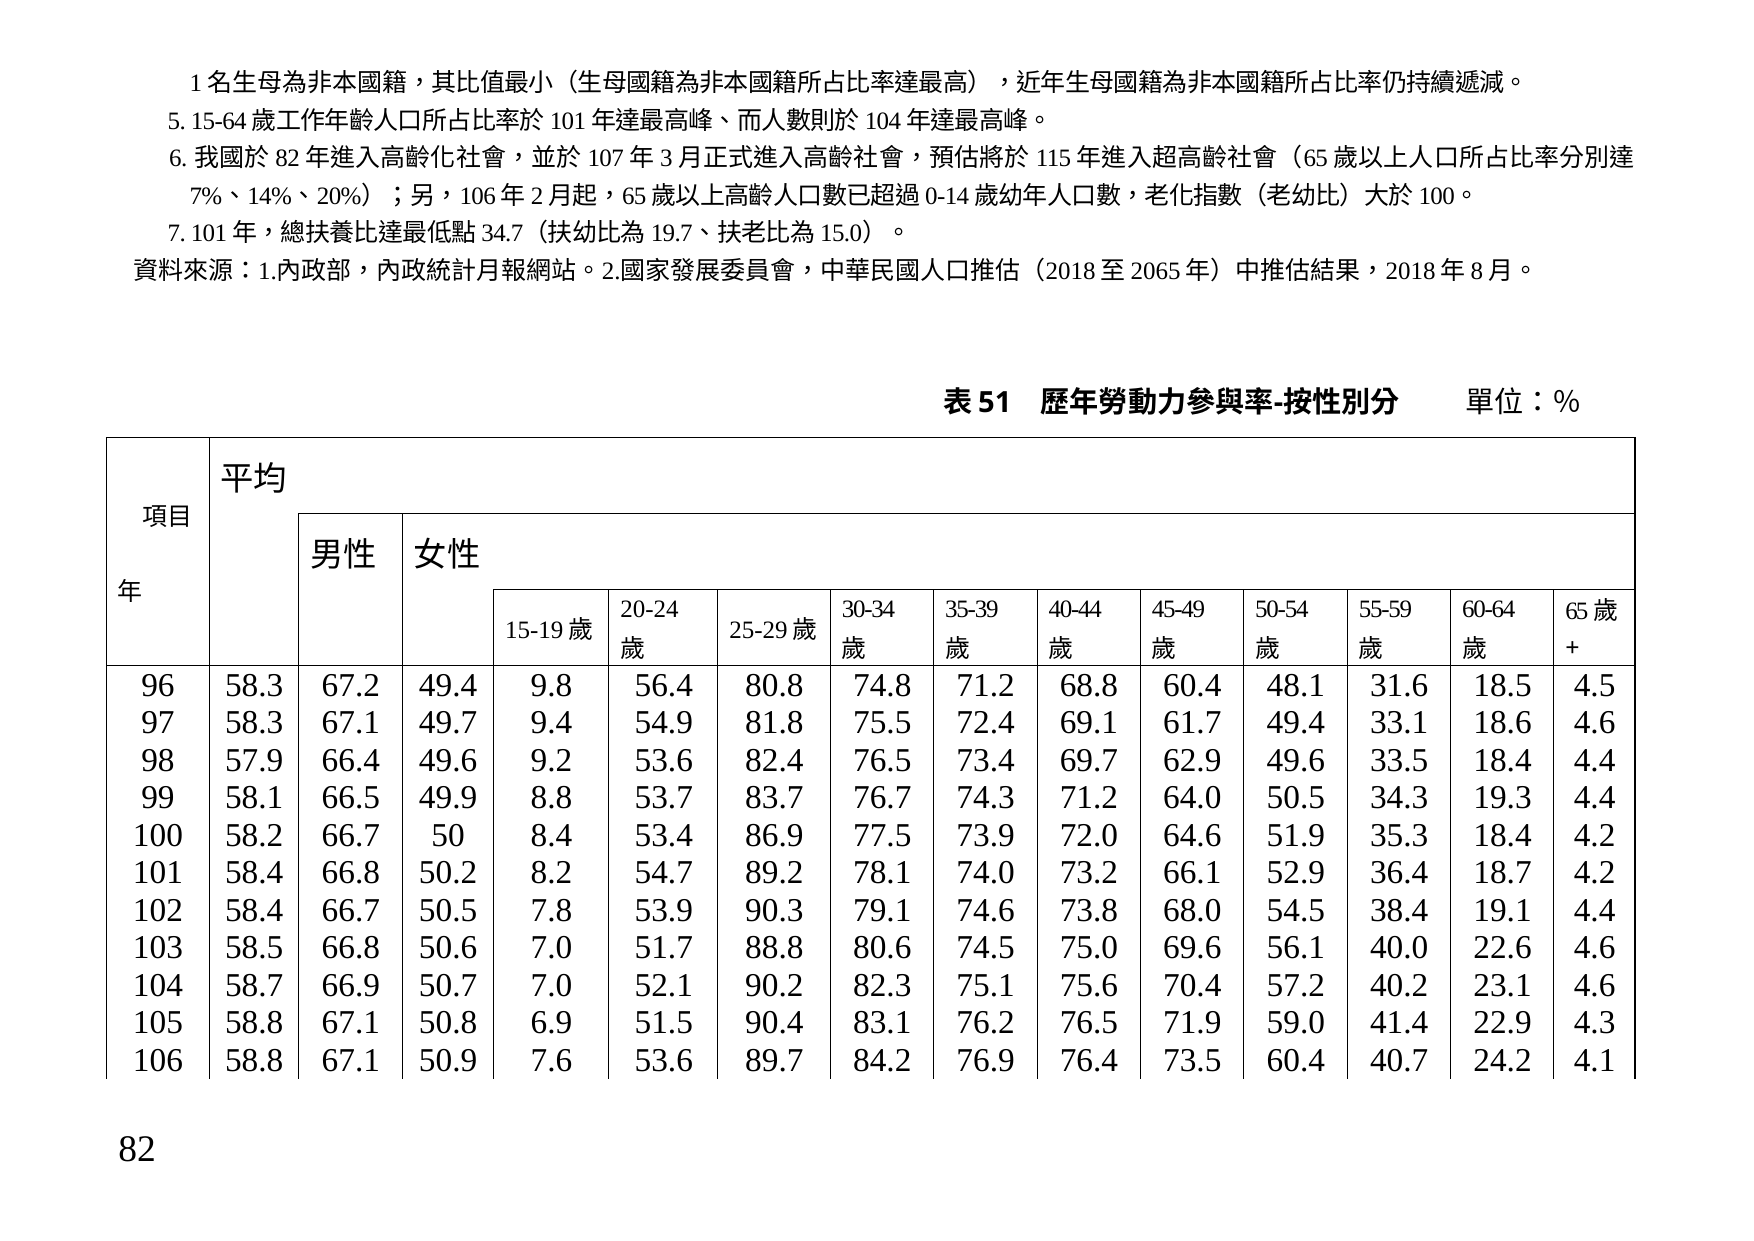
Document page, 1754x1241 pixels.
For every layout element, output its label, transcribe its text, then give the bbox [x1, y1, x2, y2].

table_cell 82.4 [718, 741, 830, 779]
table_cell [830, 514, 934, 589]
table_cell 84.2 [831, 1041, 933, 1079]
table_cell 74.6 [934, 891, 1037, 929]
table_header [299, 438, 402, 513]
table_cell 76.4 [1038, 1041, 1140, 1079]
table_cell 66.7 [299, 816, 402, 854]
table_cell 76.5 [831, 741, 933, 779]
table_cell 7.6 [494, 1041, 608, 1079]
table_cell 73.8 [1038, 891, 1140, 929]
table_cell 74.5 [934, 929, 1037, 966]
table_cell 7.8 [494, 891, 608, 929]
table_cell [403, 589, 493, 665]
table_cell 50.5 [1244, 779, 1347, 816]
table_cell 23.1 [1451, 966, 1553, 1004]
table_cell 88.8 [718, 929, 830, 966]
table_cell 74.3 [934, 779, 1037, 816]
table_header [494, 438, 609, 513]
table_cell 100 [107, 816, 209, 854]
table_cell [1037, 514, 1140, 589]
table_cell 8.4 [494, 816, 608, 854]
table_cell [1451, 514, 1554, 589]
table_cell 56.4 [609, 666, 717, 704]
table_cell 103 [107, 929, 209, 966]
table_cell 58.4 [210, 854, 298, 891]
table_cell 50.5 [403, 891, 493, 929]
table_cell 9.2 [494, 741, 608, 779]
table_cell 19.3 [1451, 779, 1553, 816]
table_cell 51.7 [609, 929, 717, 966]
table_cell [210, 513, 298, 589]
table_cell 49.4 [403, 666, 493, 704]
table_cell 4.4 [1554, 741, 1634, 779]
table_cell 73.9 [934, 816, 1037, 854]
text 表51 歷年勞動力參與率-按性別分 單位：％ [118, 362, 1582, 437]
table_header [609, 438, 718, 513]
table_cell 40.2 [1348, 966, 1450, 1004]
table_cell 76.9 [934, 1041, 1037, 1079]
table_cell 60.4 [1244, 1041, 1347, 1079]
table_cell 66.1 [1141, 854, 1243, 891]
table_cell 49.7 [403, 704, 493, 741]
table_cell 49.6 [1244, 741, 1347, 779]
table_cell 57.9 [210, 741, 298, 779]
table_cell [1554, 514, 1634, 589]
table_cell 69.1 [1038, 704, 1140, 741]
table_cell 50 [403, 816, 493, 854]
table_cell 50.8 [403, 1004, 493, 1041]
table_cell 73.5 [1141, 1041, 1243, 1079]
table_cell 18.5 [1451, 666, 1553, 704]
table_header [1244, 438, 1347, 513]
table_cell 50-54歲 [1244, 590, 1347, 665]
table_cell 56.1 [1244, 929, 1347, 966]
table_cell 4.4 [1554, 779, 1634, 816]
table_cell 67.1 [299, 1004, 402, 1041]
table_cell 60.4 [1141, 666, 1243, 704]
table_cell 99 [107, 779, 209, 816]
table_cell 66.8 [299, 854, 402, 891]
table_cell 30-34歲 [831, 590, 933, 665]
table_header [718, 438, 830, 513]
table_cell 74.0 [934, 854, 1037, 891]
table_cell 50.9 [403, 1041, 493, 1079]
table_cell 8.2 [494, 854, 608, 891]
table_cell 22.6 [1451, 929, 1553, 966]
table_cell 40.7 [1348, 1041, 1450, 1079]
table_cell 90.2 [718, 966, 830, 1004]
table_cell 52.9 [1244, 854, 1347, 891]
table_cell [1244, 514, 1347, 589]
table_header [1347, 438, 1451, 513]
table_cell 58.7 [210, 966, 298, 1004]
table_cell [1140, 514, 1244, 589]
table_cell 77.5 [831, 816, 933, 854]
table_cell 4.2 [1554, 854, 1634, 891]
table_cell 75.5 [831, 704, 933, 741]
table_cell 34.3 [1348, 779, 1450, 816]
table_cell 58.8 [210, 1041, 298, 1079]
table_cell 96 [107, 666, 209, 704]
table_cell 48.1 [1244, 666, 1347, 704]
table_cell 68.8 [1038, 666, 1140, 704]
table_cell 58.3 [210, 666, 298, 704]
table_cell 40.0 [1348, 929, 1450, 966]
table_cell 79.1 [831, 891, 933, 929]
table_cell 68.0 [1141, 891, 1243, 929]
table_cell 18.7 [1451, 854, 1553, 891]
table_cell 6.9 [494, 1004, 608, 1041]
table_cell 53.4 [609, 816, 717, 854]
table_cell 50.7 [403, 966, 493, 1004]
table_cell 4.6 [1554, 704, 1634, 741]
table_cell 90.4 [718, 1004, 830, 1041]
table_cell 83.7 [718, 779, 830, 816]
table_cell 67.1 [299, 1041, 402, 1079]
table_cell 4.1 [1554, 1041, 1634, 1079]
table_cell 64.0 [1141, 779, 1243, 816]
table_cell 9.4 [494, 704, 608, 741]
table_cell 18.4 [1451, 741, 1553, 779]
table_cell 35.3 [1348, 816, 1450, 854]
table_cell 82.3 [831, 966, 933, 1004]
table_cell 51.9 [1244, 816, 1347, 854]
table_cell 33.1 [1348, 704, 1450, 741]
table_cell 83.1 [831, 1004, 933, 1041]
table_cell 76.5 [1038, 1004, 1140, 1041]
table_cell 80.8 [718, 666, 830, 704]
table_cell 49.6 [403, 741, 493, 779]
table_cell 7.0 [494, 966, 608, 1004]
table_header 平均 [210, 438, 299, 513]
table_cell 62.9 [1141, 741, 1243, 779]
table_cell 男性 [299, 514, 402, 589]
table_header [934, 438, 1037, 513]
table_cell 76.2 [934, 1004, 1037, 1041]
table_cell 106 [107, 1041, 209, 1079]
table_cell 35-39歲 [934, 590, 1037, 665]
table_cell 73.4 [934, 741, 1037, 779]
table_cell 4.3 [1554, 1004, 1634, 1041]
table_cell 8.8 [494, 779, 608, 816]
table_cell 65歲+ [1554, 590, 1634, 665]
table_cell 49.4 [1244, 704, 1347, 741]
table_cell 49.9 [403, 779, 493, 816]
table_cell 55-59歲 [1348, 590, 1450, 665]
table_cell [494, 514, 609, 589]
table_cell 72.0 [1038, 816, 1140, 854]
table_cell 81.8 [718, 704, 830, 741]
table_cell 57.2 [1244, 966, 1347, 1004]
table_cell 70.4 [1141, 966, 1243, 1004]
table_cell 66.4 [299, 741, 402, 779]
table_cell 66.8 [299, 929, 402, 966]
table_cell 19.1 [1451, 891, 1553, 929]
table_cell 4.4 [1554, 891, 1634, 929]
table_cell 15-19歲 [494, 590, 608, 665]
table_cell 60-64歲 [1451, 590, 1553, 665]
table_cell 25-29歲 [718, 590, 830, 665]
table_cell 78.1 [831, 854, 933, 891]
table_cell 71.2 [934, 666, 1037, 704]
table_cell 52.1 [609, 966, 717, 1004]
table_cell 58.1 [210, 779, 298, 816]
table_cell 66.7 [299, 891, 402, 929]
table_header [1451, 438, 1554, 513]
table_cell 4.5 [1554, 666, 1634, 704]
table_cell [299, 589, 402, 665]
table_cell 53.7 [609, 779, 717, 816]
table_cell 54.7 [609, 854, 717, 891]
table_cell 38.4 [1348, 891, 1450, 929]
table_cell 20-24歲 [609, 590, 717, 665]
text 1名生母為非本國籍，其比值最小（生母國籍為非本國籍所占比率達最高），近年生母國籍為非本國籍所占比率仍持續遞減。 [118, 62, 1636, 99]
table_cell 36.4 [1348, 854, 1450, 891]
table_cell 102 [107, 891, 209, 929]
table_cell 7.0 [494, 929, 608, 966]
table_header [1037, 438, 1140, 513]
table_cell 67.2 [299, 666, 402, 704]
table_cell 71.9 [1141, 1004, 1243, 1041]
table_cell 53.6 [609, 741, 717, 779]
text 6. 我國於82年進入高齡化社會，並於107年3月正式進入高齡社會，預估將於115年進入超高齡社會（65歲以上人口所占比率分別達7%、14%、20%）；另，106年2月起，65歲以上高齡人口數已超過0-14歲幼年人口數，老化指數（老幼比）大於100。 [118, 137, 1636, 212]
table_cell 58.3 [210, 704, 298, 741]
table_header [1140, 438, 1244, 513]
table_cell 69.6 [1141, 929, 1243, 966]
table_cell 101 [107, 854, 209, 891]
table_cell 104 [107, 966, 209, 1004]
table_cell 80.6 [831, 929, 933, 966]
table_header [1554, 438, 1634, 513]
table_cell 31.6 [1348, 666, 1450, 704]
table_cell [718, 514, 830, 589]
table_cell 54.9 [609, 704, 717, 741]
table_cell [609, 514, 718, 589]
table_cell 89.7 [718, 1041, 830, 1079]
table_cell 54.5 [1244, 891, 1347, 929]
table_cell 58.5 [210, 929, 298, 966]
table_cell 50.2 [403, 854, 493, 891]
table_cell 40-44歲 [1038, 590, 1140, 665]
text 5. 15-64歲工作年齡人口所占比率於101年達最高峰、而人數則於104年達最高峰。 [118, 99, 1636, 137]
table_cell 76.7 [831, 779, 933, 816]
table_cell 66.5 [299, 779, 402, 816]
table_header 項目 年 [107, 438, 209, 665]
table_cell 4.2 [1554, 816, 1634, 854]
text 7. 101年，總扶養比達最低點34.7（扶幼比為19.7、扶老比為15.0）。 [118, 212, 1636, 249]
table_cell 69.7 [1038, 741, 1140, 779]
table_cell 4.6 [1554, 966, 1634, 1004]
table_cell 22.9 [1451, 1004, 1553, 1041]
table_cell 72.4 [934, 704, 1037, 741]
table_cell 4.6 [1554, 929, 1634, 966]
table_cell 58.8 [210, 1004, 298, 1041]
table_cell 59.0 [1244, 1004, 1347, 1041]
table_cell 75.6 [1038, 966, 1140, 1004]
table_cell [934, 514, 1037, 589]
table_cell 50.6 [403, 929, 493, 966]
table_cell 89.2 [718, 854, 830, 891]
table_cell 75.0 [1038, 929, 1140, 966]
table_cell 33.5 [1348, 741, 1450, 779]
table_cell 105 [107, 1004, 209, 1041]
table_cell 71.2 [1038, 779, 1140, 816]
table_cell 58.2 [210, 816, 298, 854]
table_header [830, 438, 934, 513]
table_cell 9.8 [494, 666, 608, 704]
table_cell 41.4 [1348, 1004, 1450, 1041]
table_cell 86.9 [718, 816, 830, 854]
table_cell 45-49歲 [1141, 590, 1243, 665]
table_cell 61.7 [1141, 704, 1243, 741]
table_cell 53.6 [609, 1041, 717, 1079]
table_cell 18.6 [1451, 704, 1553, 741]
table_cell 90.3 [718, 891, 830, 929]
table_cell 53.9 [609, 891, 717, 929]
table_cell 58.4 [210, 891, 298, 929]
table_cell 51.5 [609, 1004, 717, 1041]
table_cell [210, 589, 298, 665]
table_cell 24.2 [1451, 1041, 1553, 1079]
table_cell 98 [107, 741, 209, 779]
table_cell 67.1 [299, 704, 402, 741]
table_cell 97 [107, 704, 209, 741]
table_cell 74.8 [831, 666, 933, 704]
table_cell 75.1 [934, 966, 1037, 1004]
table_cell 66.9 [299, 966, 402, 1004]
table_cell 64.6 [1141, 816, 1243, 854]
table_header [402, 438, 493, 513]
text 資料來源：1.內政部，內政統計月報網站。2.國家發展委員會，中華民國人口推估（2018至2065年）中推估結果，2018年8月。 [133, 249, 1651, 287]
table_cell 18.4 [1451, 816, 1553, 854]
table_cell 73.2 [1038, 854, 1140, 891]
table_cell [1347, 514, 1451, 589]
table_cell 女性 [403, 514, 493, 589]
